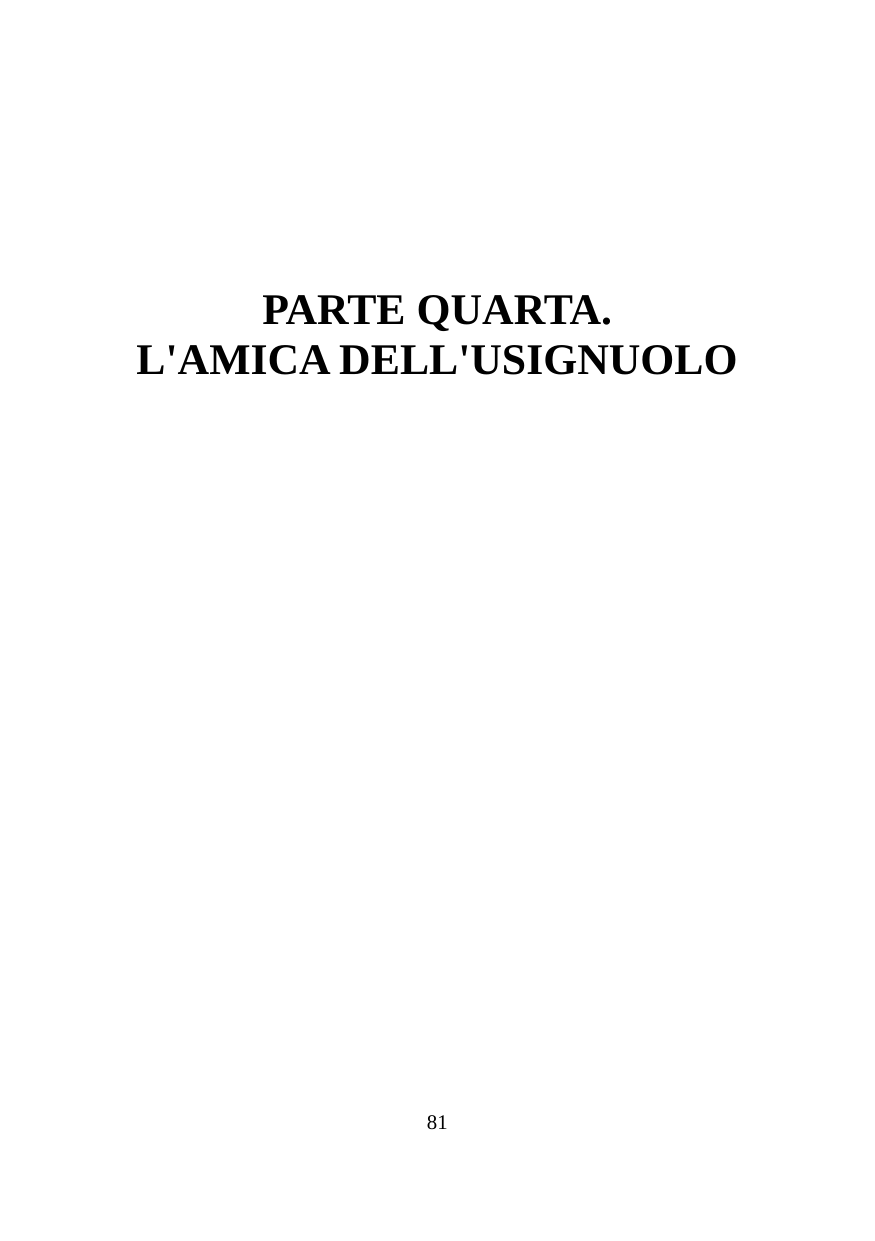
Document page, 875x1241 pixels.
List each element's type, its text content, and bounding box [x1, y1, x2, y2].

subtitle PARTE QUARTA. L'AMICA DELL'USIGNUOLO [106, 283, 768, 384]
